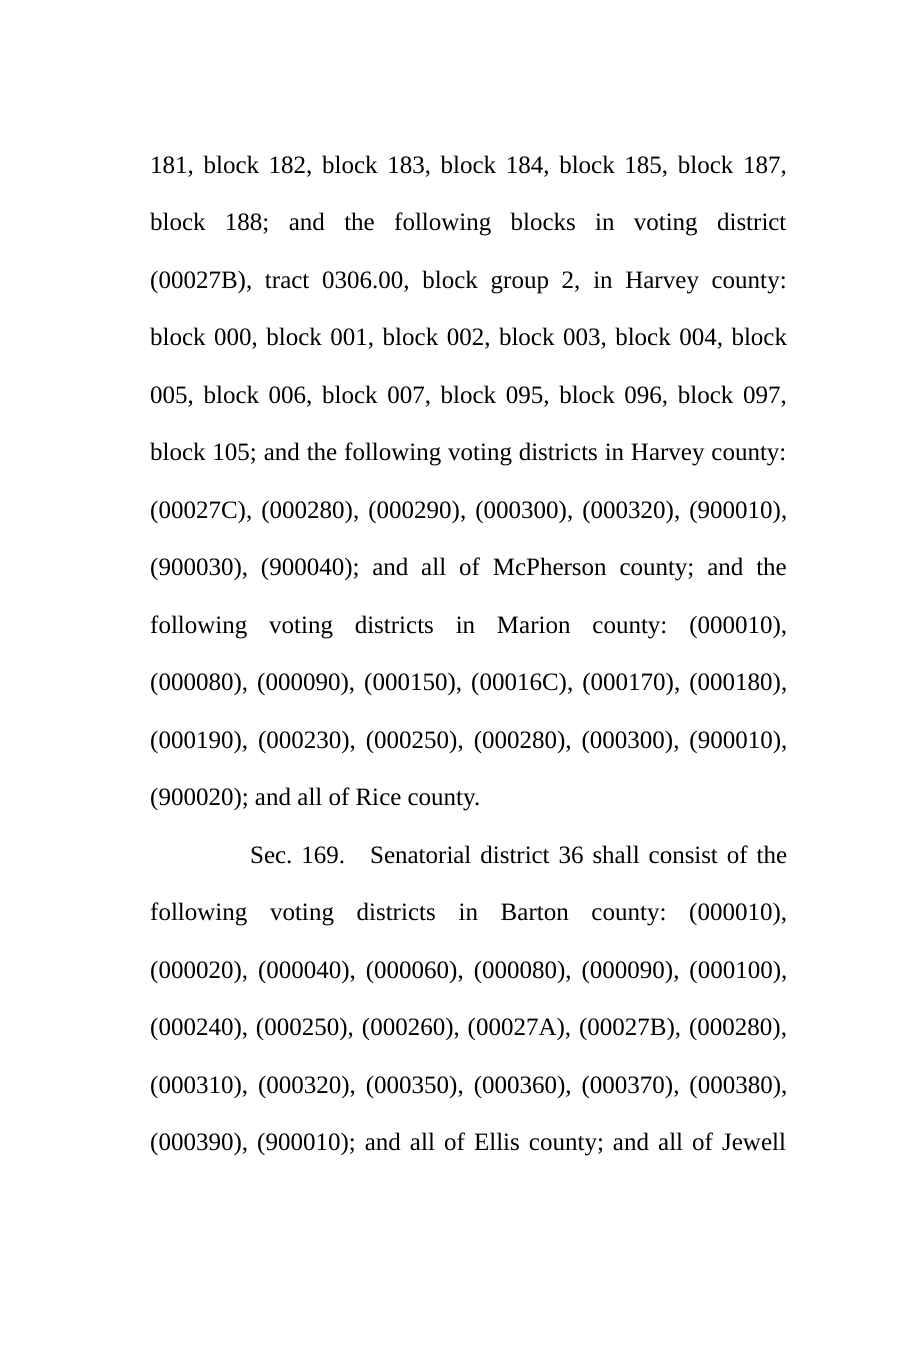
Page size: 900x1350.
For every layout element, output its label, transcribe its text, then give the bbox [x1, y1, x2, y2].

text 181, block 182, block 183, block 184, block 185, block 187, block 188; and the following blocks in voting district (00027B), tract 0306.00, block group 2, in Harvey county: block 000, block 001, block 002, block 003, block 004, block 005, block 006, block 007, block 095, block 096, block 097, block 105; and the following voting districts in Harvey county: (00027C), (000280), (000290), (000300), (000320), (900010), (900030), (900040); and all of McPherson county; and the following voting districts in Marion county: (000010), (000080), (000090), (000150), (00016C), (000170), (000180), (000190), (000230), (000250), (000280), (000300), (900010), (900020); and all of Rice county. [150, 150, 787, 811]
text Sec. 169. Senatorial district 36 shall consist of the following voting districts in Barton county: (000010), (000020), (000040), (000060), (000080), (000090), (000100), (000240), (000250), (000260), (00027A), (00027B), (000280), (000310), (000320), (000350), (000360), (000370), (000380), (000390), (900010); and all of Ellis county; and all of Jewell [150, 840, 787, 1156]
